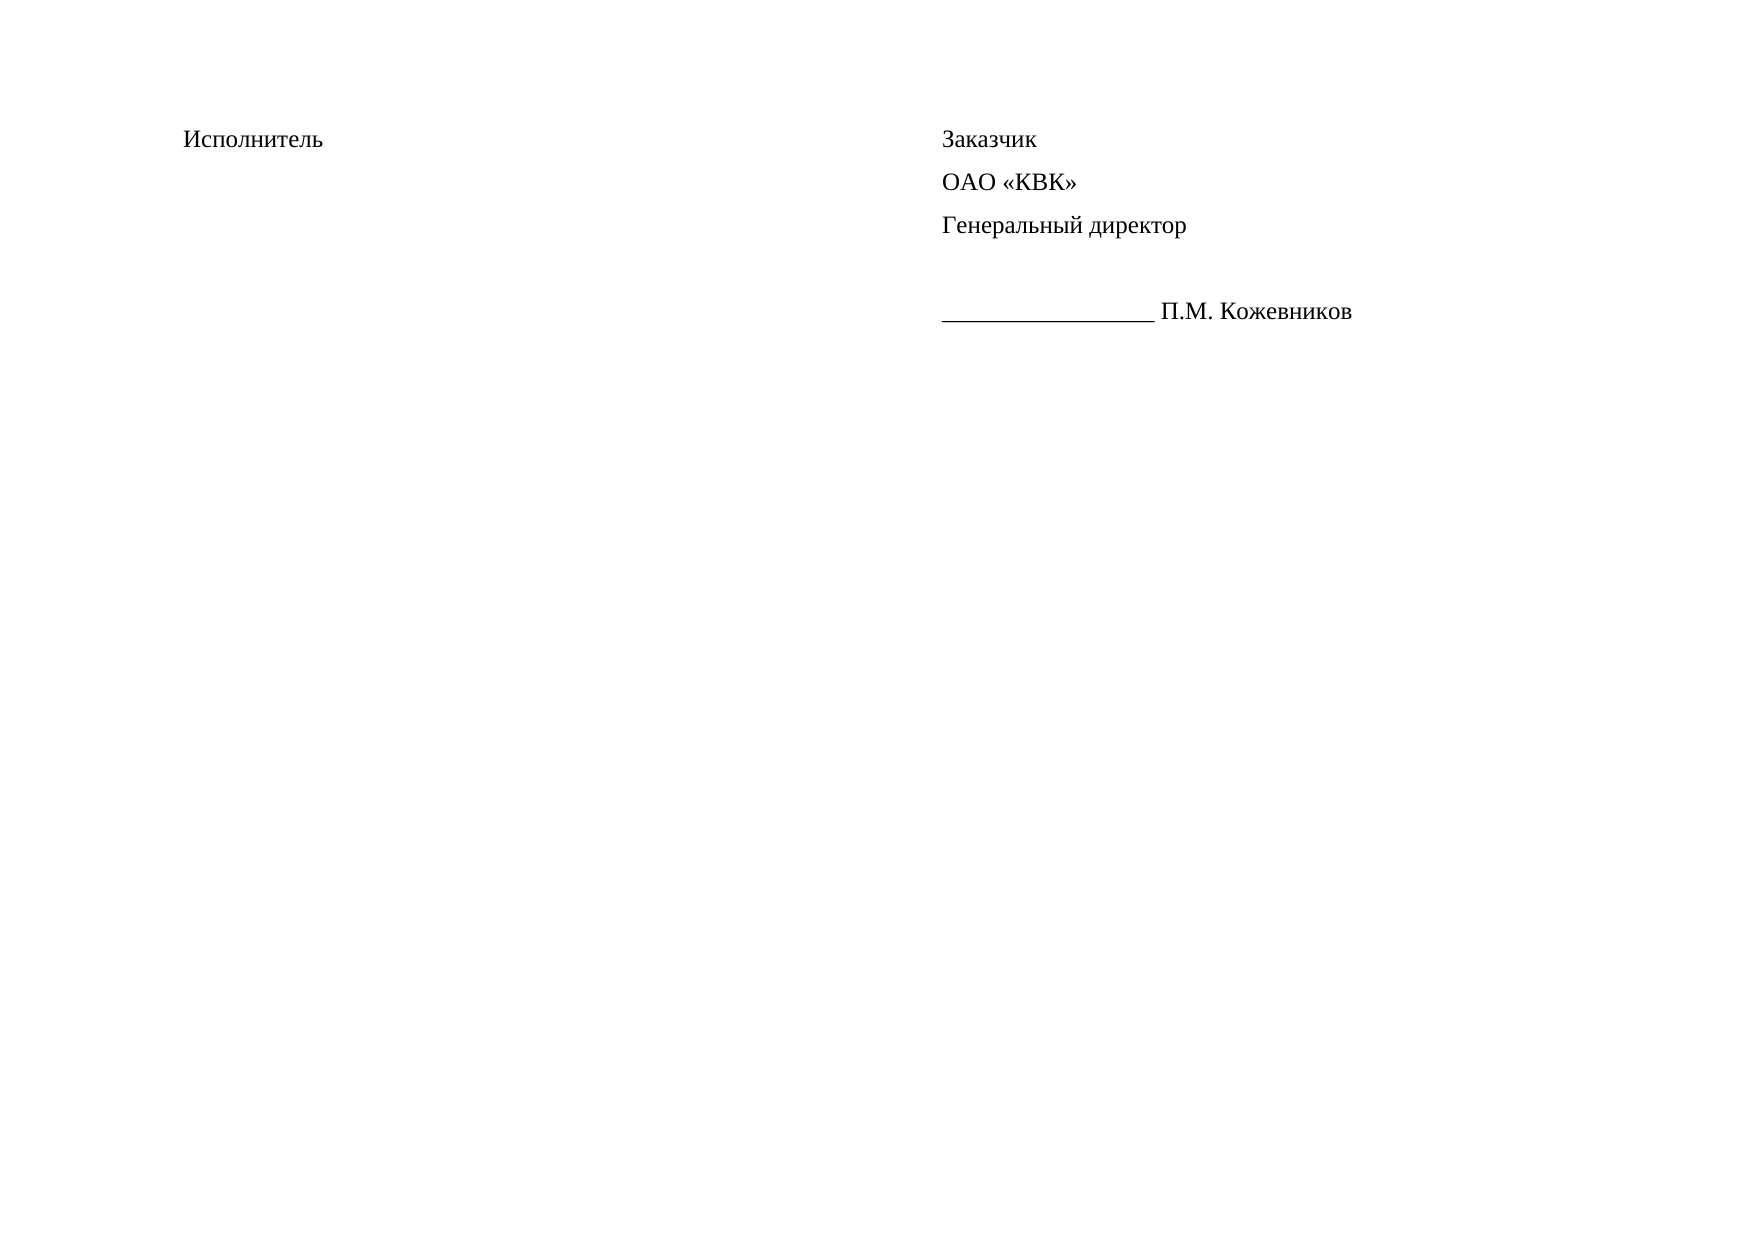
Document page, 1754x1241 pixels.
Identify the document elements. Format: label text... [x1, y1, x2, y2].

table_header Исполнитель [118, 118, 877, 331]
table_header Заказчик ОАО «КВК» Генеральный директор _________________ П.М. Кожевников [877, 118, 1636, 331]
